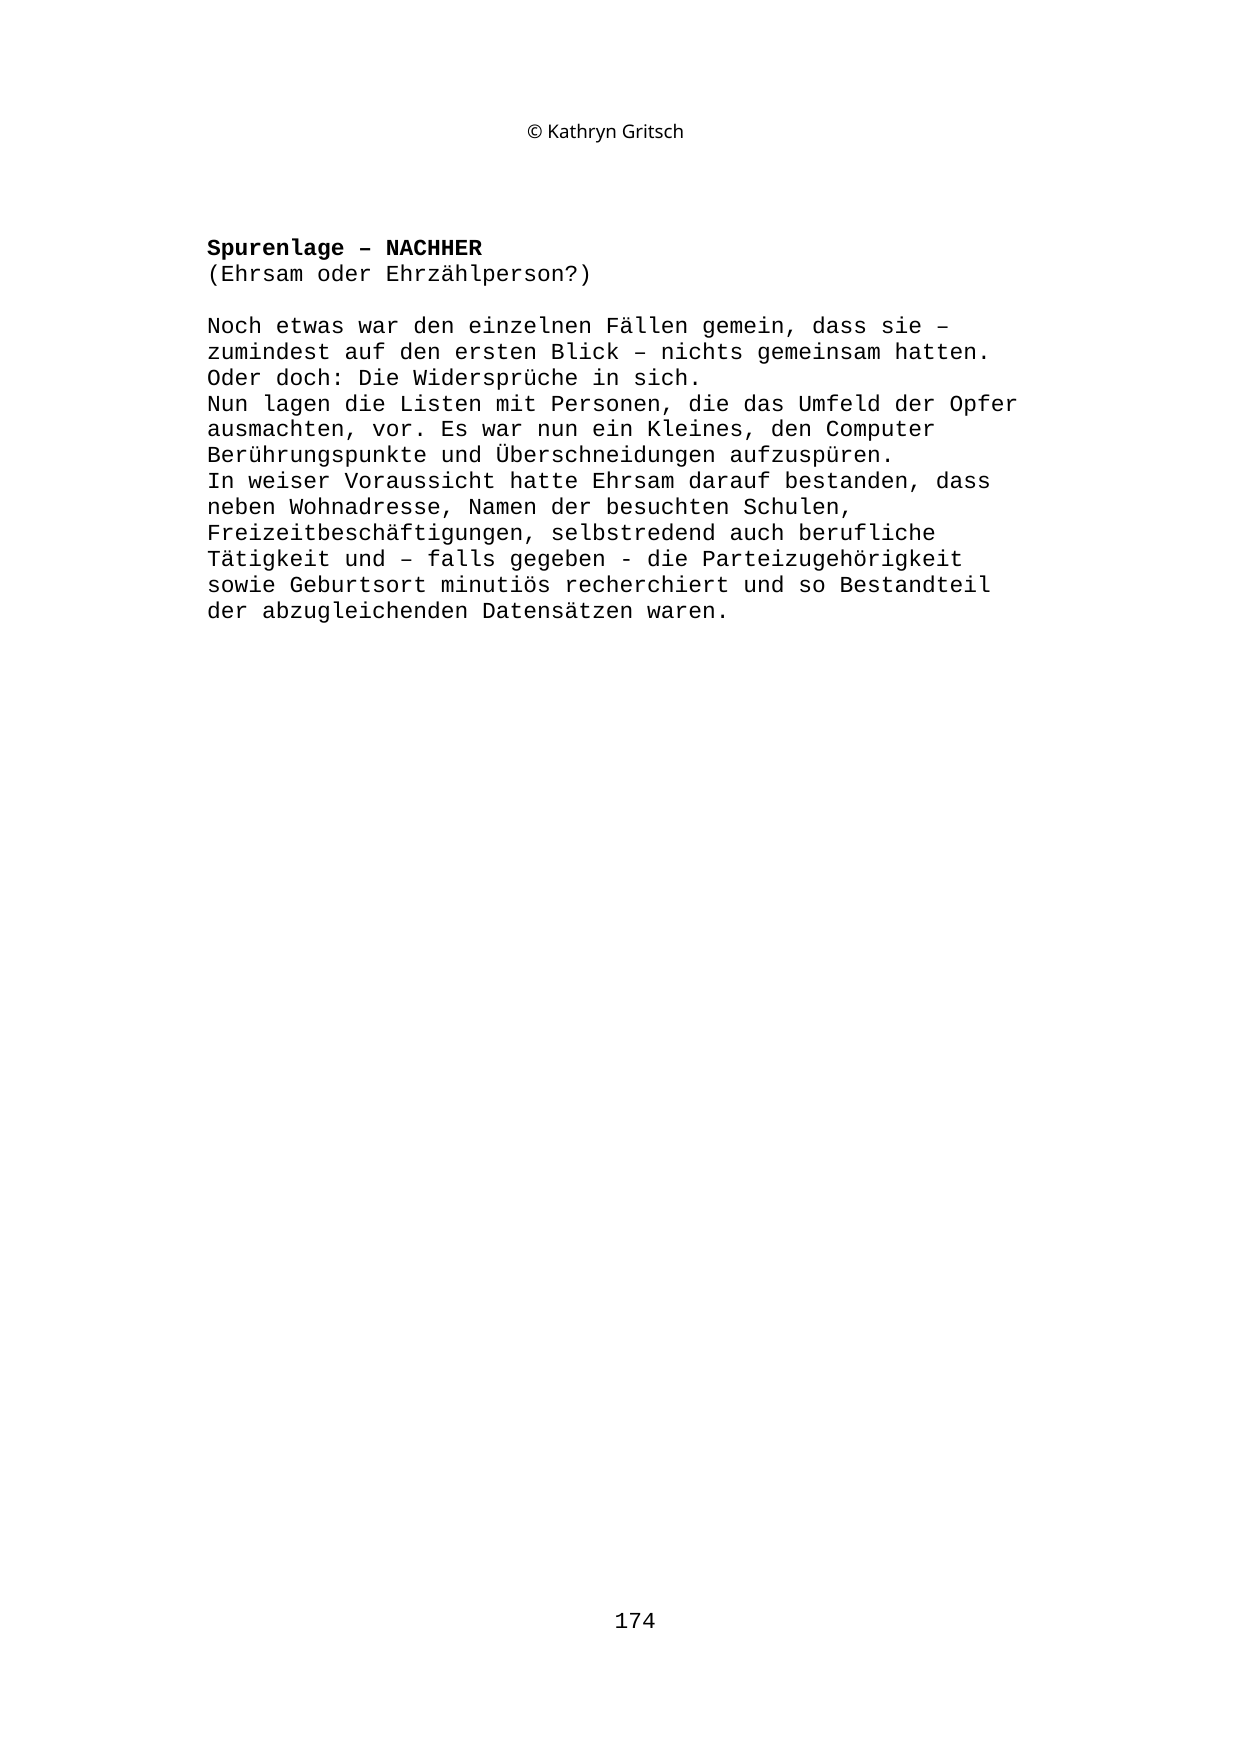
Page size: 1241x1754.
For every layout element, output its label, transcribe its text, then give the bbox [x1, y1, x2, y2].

text In weiser Voraussicht hatte Ehrsam darauf bestanden, dass neben Wohnadresse, Namen der besuchten Schulen, Freizeitbeschäftigungen, selbstredend auch berufliche Tätigkeit und – falls gegeben - die Parteizugehörigkeit sowie Geburtsort minutiös recherchiert und so Bestandteil der abzugleichenden Datensätzen waren. [207, 470, 1034, 625]
text Noch etwas war den einzelnen Fällen gemein, dass sie – zumindest auf den ersten Blick – nichts gemeinsam hatten. Oder doch: Die Widersprüche in sich. [207, 314, 1034, 392]
text Nun lagen die Listen mit Personen, die das Umfeld der Opfer ausmachten, vor. Es war nun ein Kleines, den Computer Berührungspunkte und Überschneidungen aufzuspüren. [207, 392, 1034, 470]
text (Ehrsam oder Ehrzählperson?) [207, 262, 1034, 288]
text Spurenlage – NACHHER [207, 236, 1034, 262]
